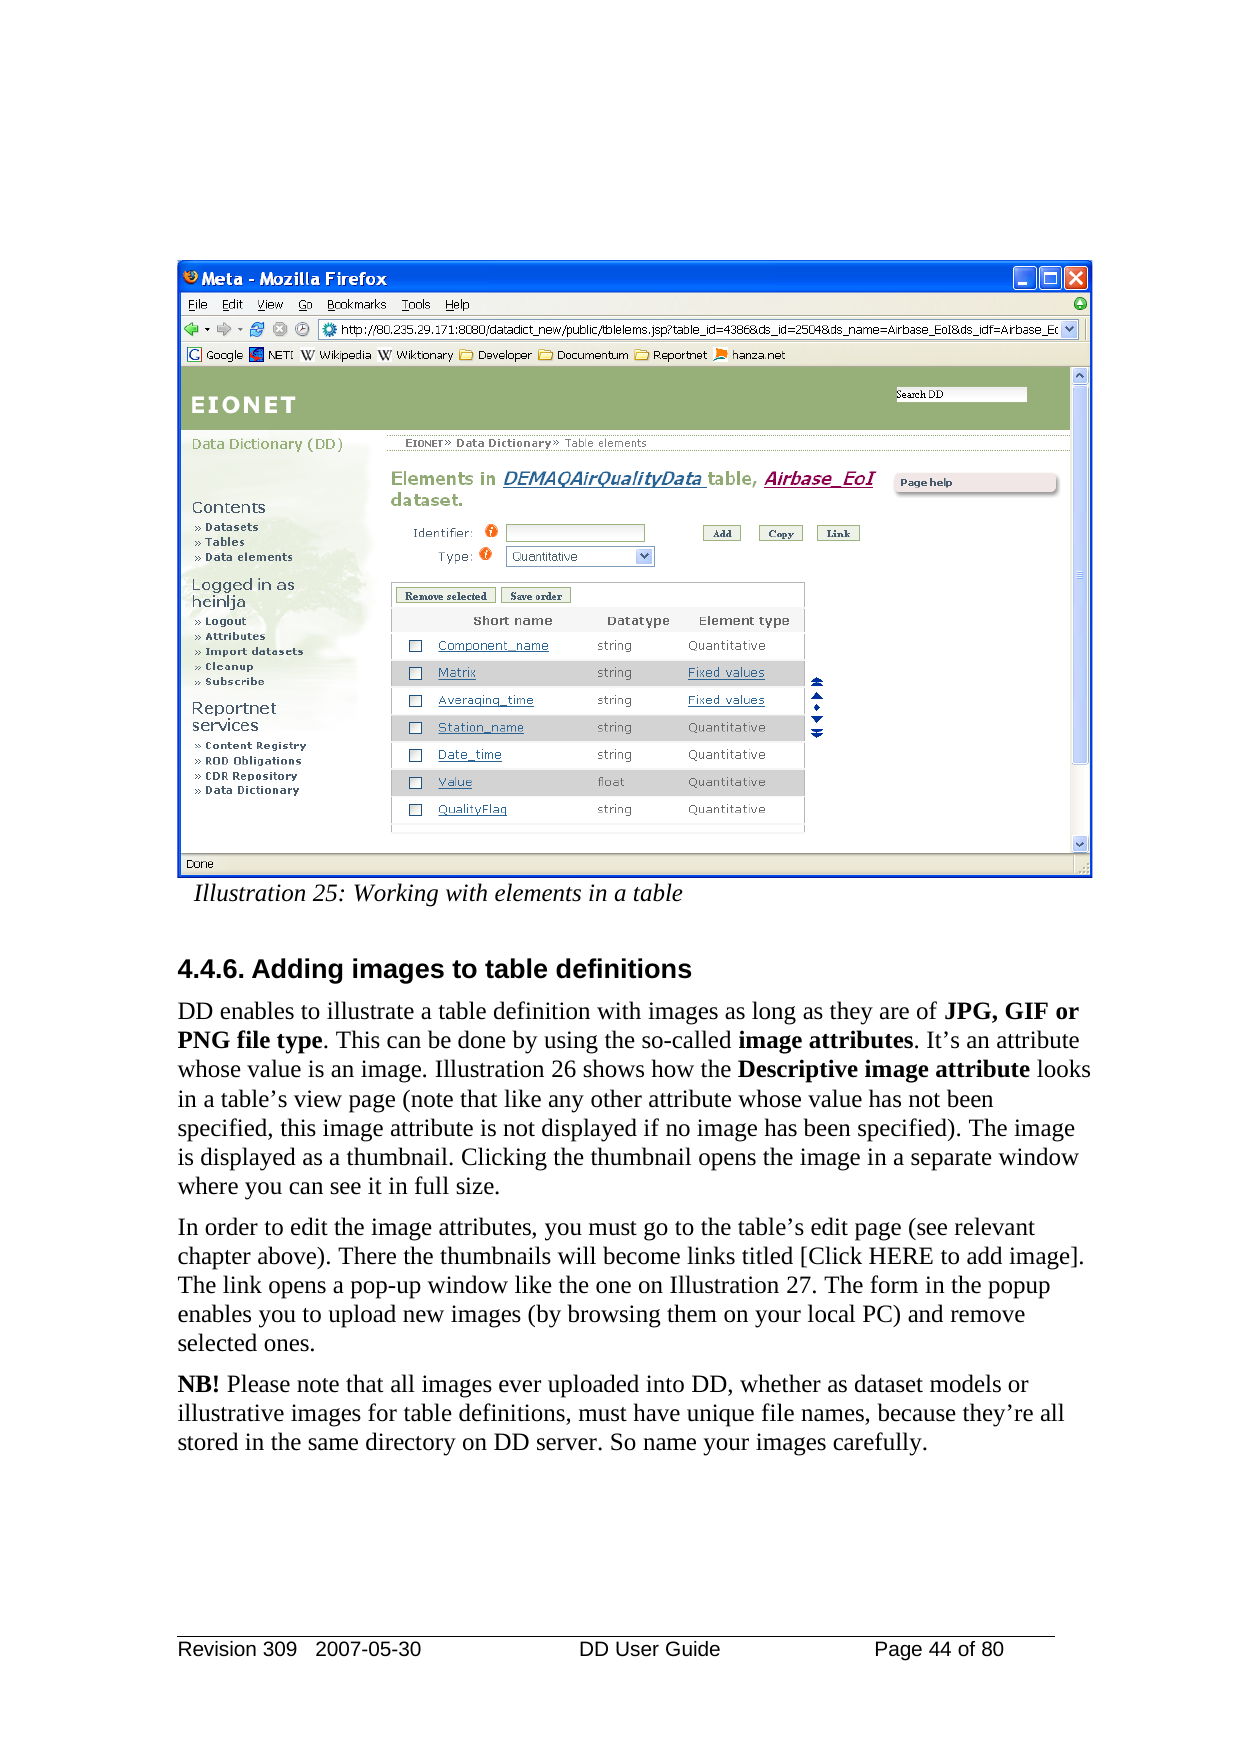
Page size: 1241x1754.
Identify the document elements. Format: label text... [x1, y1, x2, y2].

text NB! Please note that all images ever uploaded into DD, whether as dataset models or illustrative images for table definitions, must have unique file names, because they’re all stored in the same directory on DD server. So name your images carefully. [177, 1368, 1092, 1456]
subtitle Adding images to table definitions [177, 953, 1092, 984]
picture [177, 260, 1093, 878]
text DD enables to illustrate a table definition with images as long as they are of JPG, GIF or PNG file type. This can be done by using the so-called image attributes. It’s an attribute whose value is an image. Illustration 26 shows how the Descriptive image attribute looks in a table’s view page (note that like any other attribute whose value has not been specified, this image attribute is not displayed if no image has been specified). The image is displayed as a thumbnail. Clicking the thumbnail opens the image in a separate window where you can see it in full size. [177, 996, 1092, 1200]
text Illustration 25: Working with elements in a table [194, 878, 1076, 907]
text In order to edit the image attributes, you must go to the table’s edit page (see relevant chapter above). There the thumbnails will become links titled [Click HERE to add image]. The link opens a pop-up window like the one on Illustration 27. The form in the popup enables you to upload new images (by browsing them on your local PC) and remove selected ones. [177, 1211, 1092, 1357]
